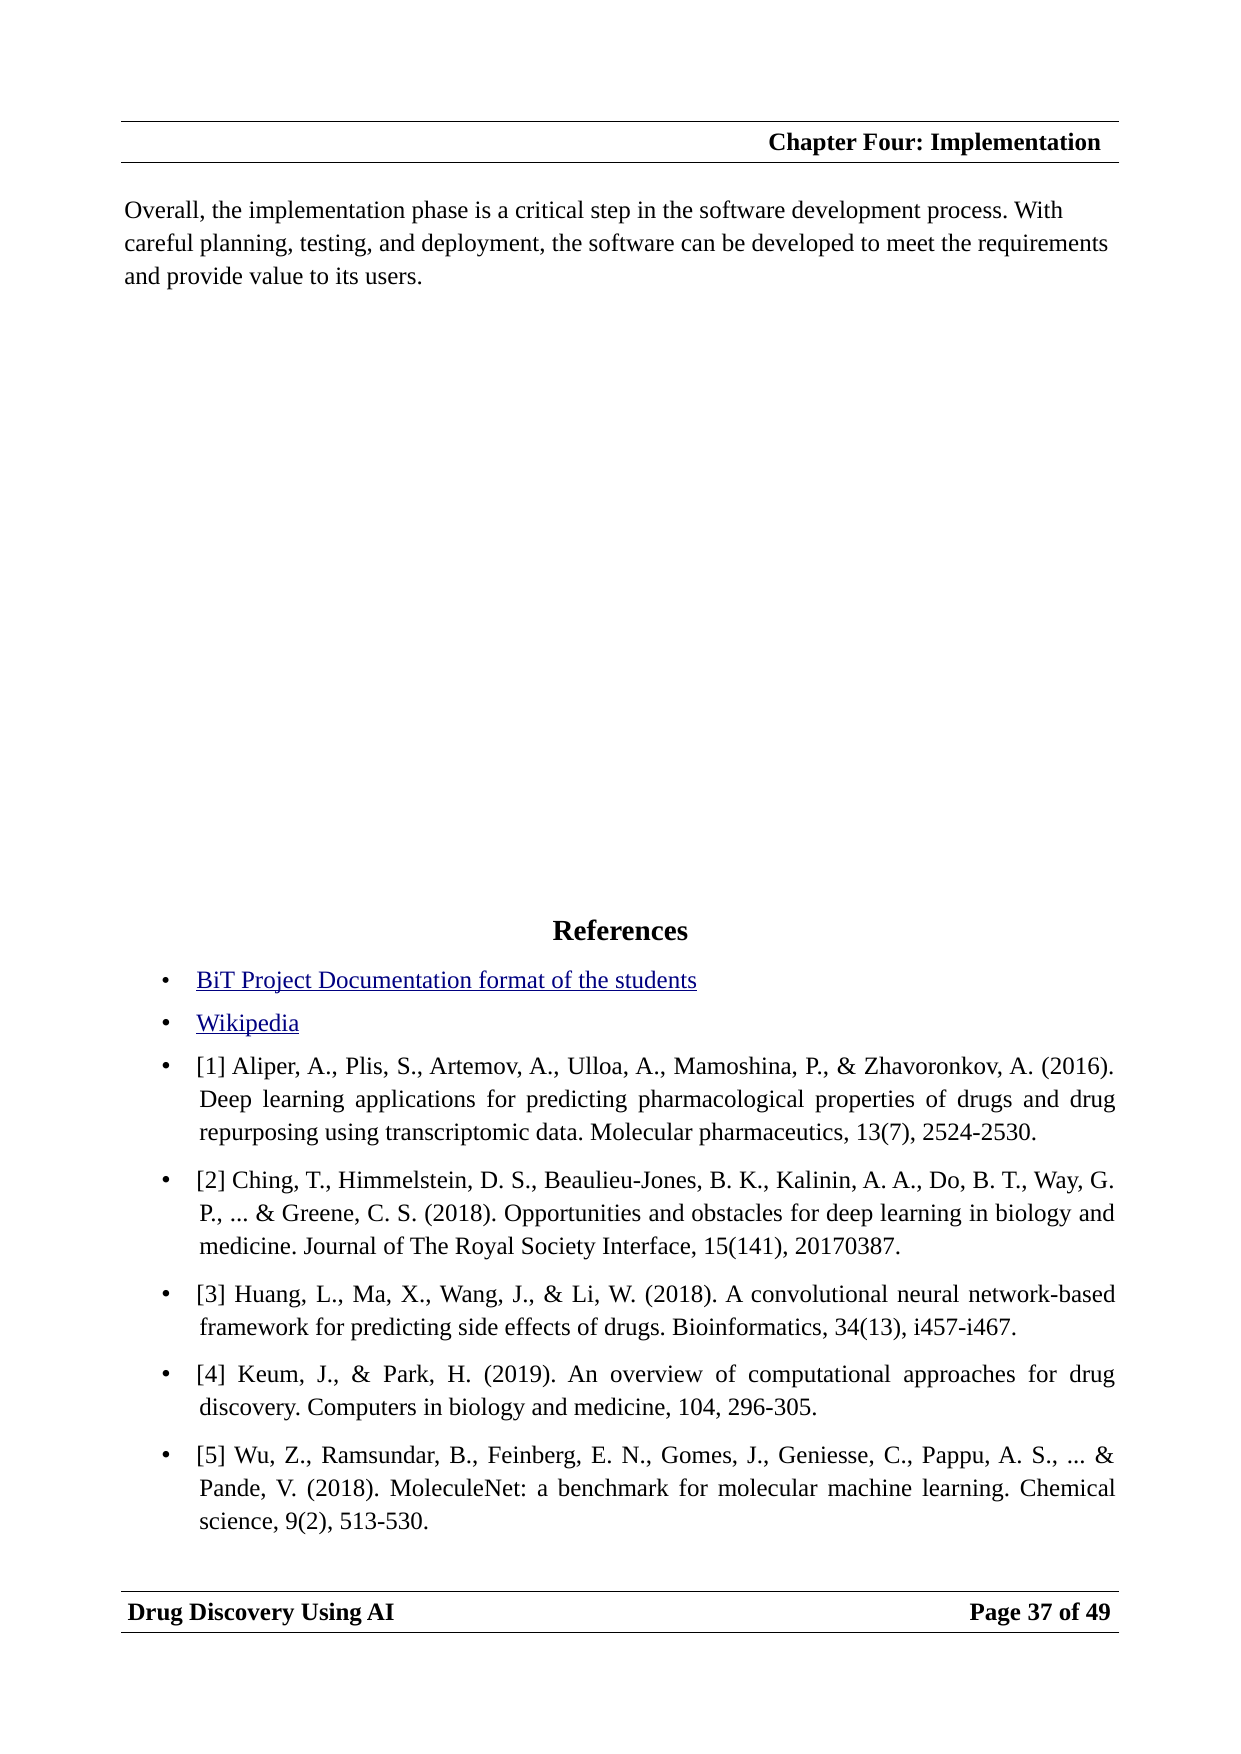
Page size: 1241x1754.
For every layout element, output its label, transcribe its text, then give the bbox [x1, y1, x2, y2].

list [2] Ching, T., Himmelstein, D. S., Beaulieu-Jones, B. K., Kalinin, A. A., Do, B. T., Way, G. P., ... & Greene, C. S. (2018). Opportunities and obstacles for deep learning in biology and medicine. Journal of The Royal Society Interface, 15(141), 20170387. [159, 1162, 1119, 1260]
text Overall, the implementation phase is a critical step in the software development process. With careful planning, testing, and deployment, the software can be developed to meet the requirements and provide value to its users. [121, 192, 1119, 290]
list [5] Wu, Z., Ramsundar, B., Feinberg, E. N., Gomes, J., Geniesse, C., Pappu, A. S., ... & Pande, V. (2018). MoleculeNet: a benchmark for molecular machine learning. Chemical science, 9(2), 513-530. [159, 1437, 1119, 1538]
subtitle References [121, 910, 1119, 949]
list Wikipedia [159, 1005, 1119, 1037]
list [4] Keum, J., & Park, H. (2019). An overview of computational approaches for drug discovery. Computers in biology and medicine, 104, 296-305. [159, 1356, 1119, 1421]
list [1] Aliper, A., Plis, S., Artemov, A., Ulloa, A., Mamoshina, P., & Zhavoronkov, A. (2016). Deep learning applications for predicting pharmacological properties of drugs and drug repurposing using transcriptomic data. Molecular pharmaceutics, 13(7), 2524-2530. [159, 1048, 1119, 1146]
list BiT Project Documentation format of the students [159, 962, 1119, 993]
list [3] Huang, L., Ma, X., Wang, J., & Li, W. (2018). A convolutional neural network-based framework for predicting side effects of drugs. Bioinformatics, 34(13), i457-i467. [159, 1276, 1119, 1341]
